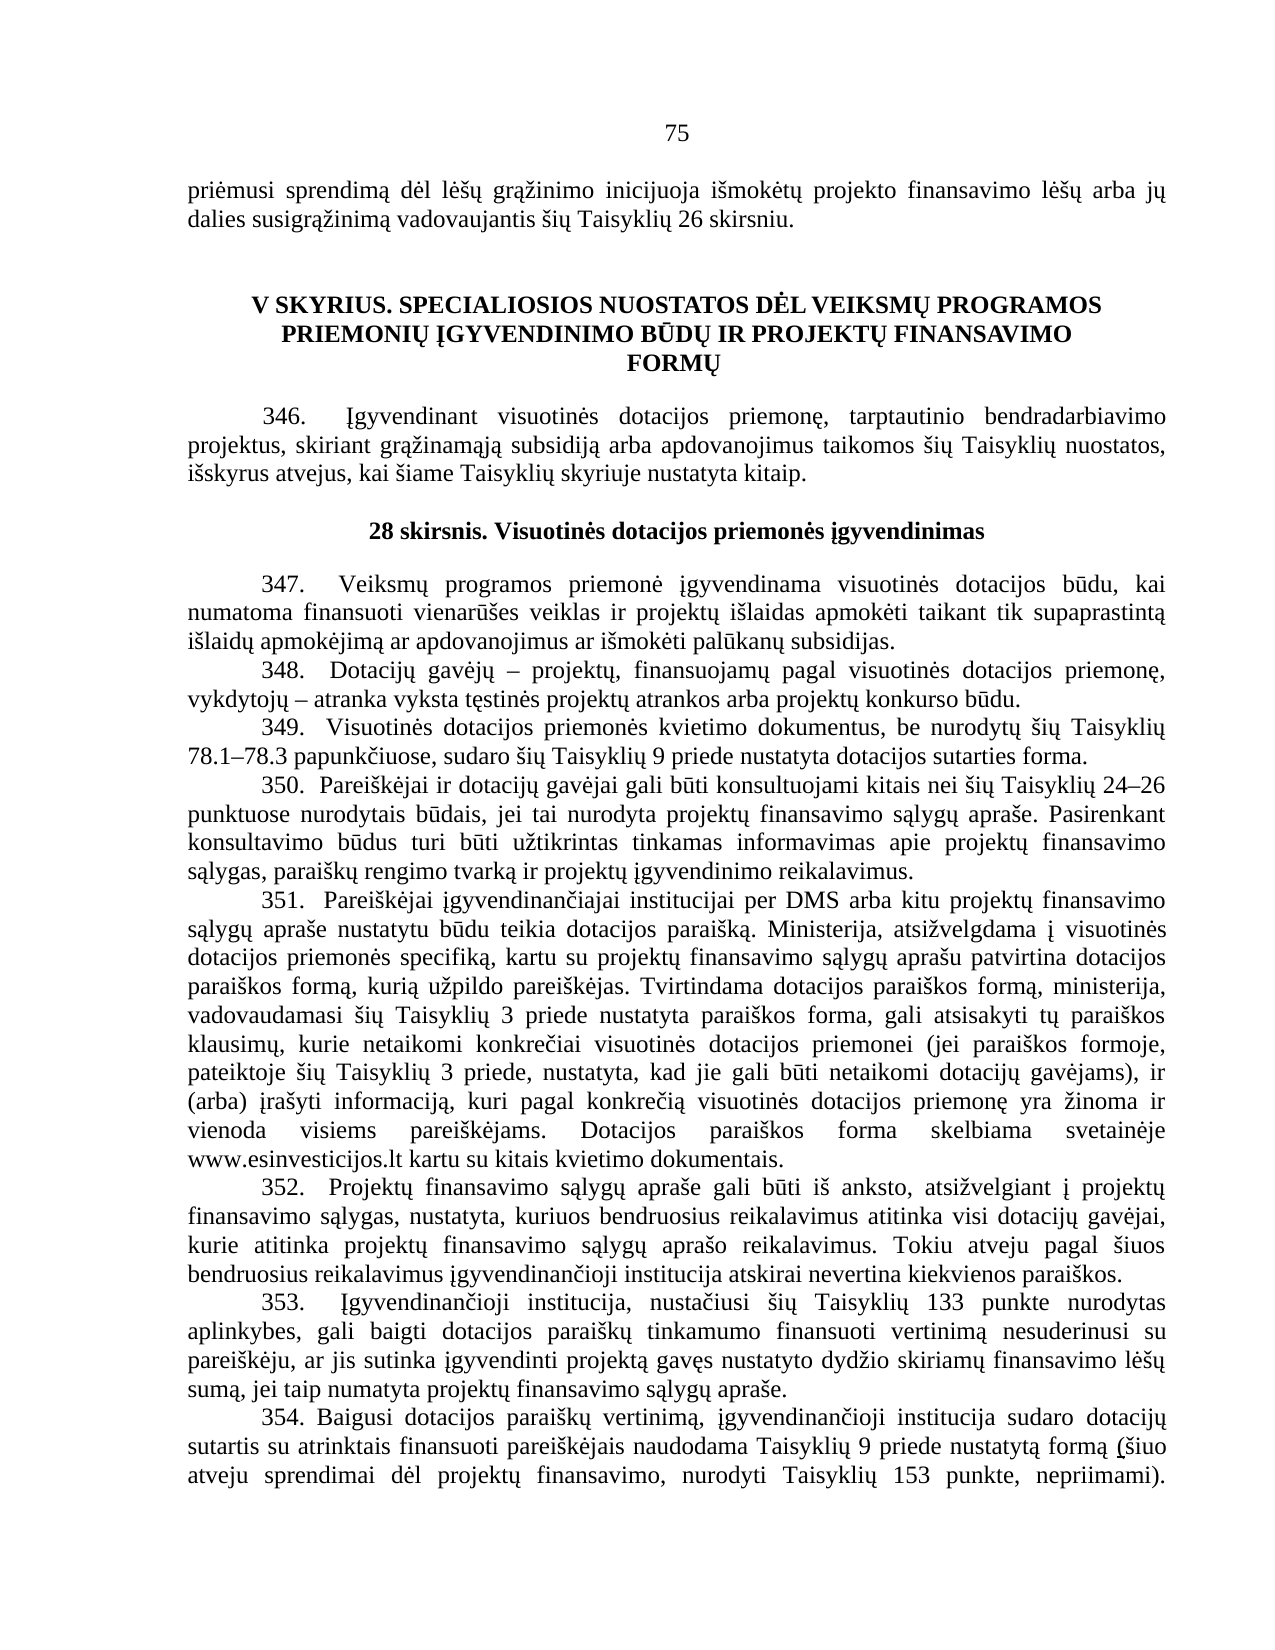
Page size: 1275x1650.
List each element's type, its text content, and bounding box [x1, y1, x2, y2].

text 28 skirsnis. Visuotinės dotacijos priemonės įgyvendinimas [246, 516, 1107, 545]
text 346. Įgyvendinant visuotinės dotacijos priemonę, tarptautinio bendradarbiavimo projektus, skiriant grąžinamąją subsidiją arba apdovanojimus taikomos šių Taisyklių nuostatos, išskyrus atvejus, kai šiame Taisyklių skyriuje nustatyta kitaip. [187, 401, 1167, 487]
text 348. Dotacijų gavėjų – projektų, finansuojamų pagal visuotinės dotacijos priemonę, vykdytojų – atranka vyksta tęstinės projektų atrankos arba projektų konkurso būdu. [187, 655, 1167, 712]
text 350. Pareiškėjai ir dotacijų gavėjai gali būti konsultuojami kitais nei šių Taisyklių 24–26 punktuose nurodytais būdais, jei tai nurodyta projektų finansavimo sąlygų apraše. Pasirenkant konsultavimo būdus turi būti užtikrintas tinkamas informavimas apie projektų finansavimo sąlygas, paraiškų rengimo tvarką ir projektų įgyvendinimo reikalavimus. [187, 770, 1167, 885]
text 352. Projektų finansavimo sąlygų apraše gali būti iš anksto, atsižvelgiant į projektų finansavimo sąlygas, nustatyta, kuriuos bendruosius reikalavimus atitinka visi dotacijų gavėjai, kurie atitinka projektų finansavimo sąlygų aprašo reikalavimus. Tokiu atveju pagal šiuos bendruosius reikalavimus įgyvendinančioji institucija atskirai nevertina kiekvienos paraiškos. [187, 1172, 1167, 1287]
text 353. Įgyvendinančioji institucija, nustačiusi šių Taisyklių 133 punkte nurodytas aplinkybes, gali baigti dotacijos paraiškų tinkamumo finansuoti vertinimą nesuderinusi su pareiškėju, ar jis sutinka įgyvendinti projektą gavęs nustatyto dydžio skiriamų finansavimo lėšų sumą, jei taip numatyta projektų finansavimo sąlygų apraše. [187, 1287, 1167, 1402]
text V SKYRIUS. SPECIALIOSIOS NUOSTATOS DĖL VEIKSMŲ PROGRAMOS PRIEMONIŲ ĮGYVENDINIMO BŪDŲ IR PROJEKTŲ FINANSAVIMO FORMŲ [246, 291, 1107, 377]
text 347. Veiksmų programos priemonė įgyvendinama visuotinės dotacijos būdu, kai numatoma finansuoti vienarūšes veiklas ir projektų išlaidas apmokėti taikant tik supaprastintą išlaidų apmokėjimą ar apdovanojimus ar išmokėti palūkanų subsidijas. [187, 569, 1167, 655]
text 354. Baigusi dotacijos paraiškų vertinimą, įgyvendinančioji institucija sudaro dotacijų sutartis su atrinktais finansuoti pareiškėjais naudodama Taisyklių 9 priede nustatytą formą (šiuo atveju sprendimai dėl projektų finansavimo, nurodyti Taisyklių 153 punkte, nepriimami). [187, 1402, 1167, 1489]
text priėmusi sprendimą dėl lėšų grąžinimo inicijuoja išmokėtų projekto finansavimo lėšų arba jų dalies susigrąžinimą vadovaujantis šių Taisyklių 26 skirsniu. [187, 176, 1167, 233]
text 349. Visuotinės dotacijos priemonės kvietimo dokumentus, be nurodytų šių Taisyklių 78.1–78.3 papunkčiuose, sudaro šių Taisyklių 9 priede nustatyta dotacijos sutarties forma. [187, 712, 1167, 770]
text 351. Pareiškėjai įgyvendinančiajai institucijai per DMS arba kitu projektų finansavimo sąlygų apraše nustatytu būdu teikia dotacijos paraišką. Ministerija, atsižvelgdama į visuotinės dotacijos priemonės specifiką, kartu su projektų finansavimo sąlygų aprašu patvirtina dotacijos paraiškos formą, kurią užpildo pareiškėjas. Tvirtindama dotacijos paraiškos formą, ministerija, vadovaudamasi šių Taisyklių 3 priede nustatyta paraiškos forma, gali atsisakyti tų paraiškos klausimų, kurie netaikomi konkrečiai visuotinės dotacijos priemonei (jei paraiškos formoje, pateiktoje šių Taisyklių 3 priede, nustatyta, kad jie gali būti netaikomi dotacijų gavėjams), ir (arba) įrašyti informaciją, kuri pagal konkrečią visuotinės dotacijos priemonę yra žinoma ir vienoda visiems pareiškėjams. Dotacijos paraiškos forma skelbiama svetainėje www.esinvesticijos.lt kartu su kitais kvietimo dokumentais. [187, 885, 1167, 1172]
